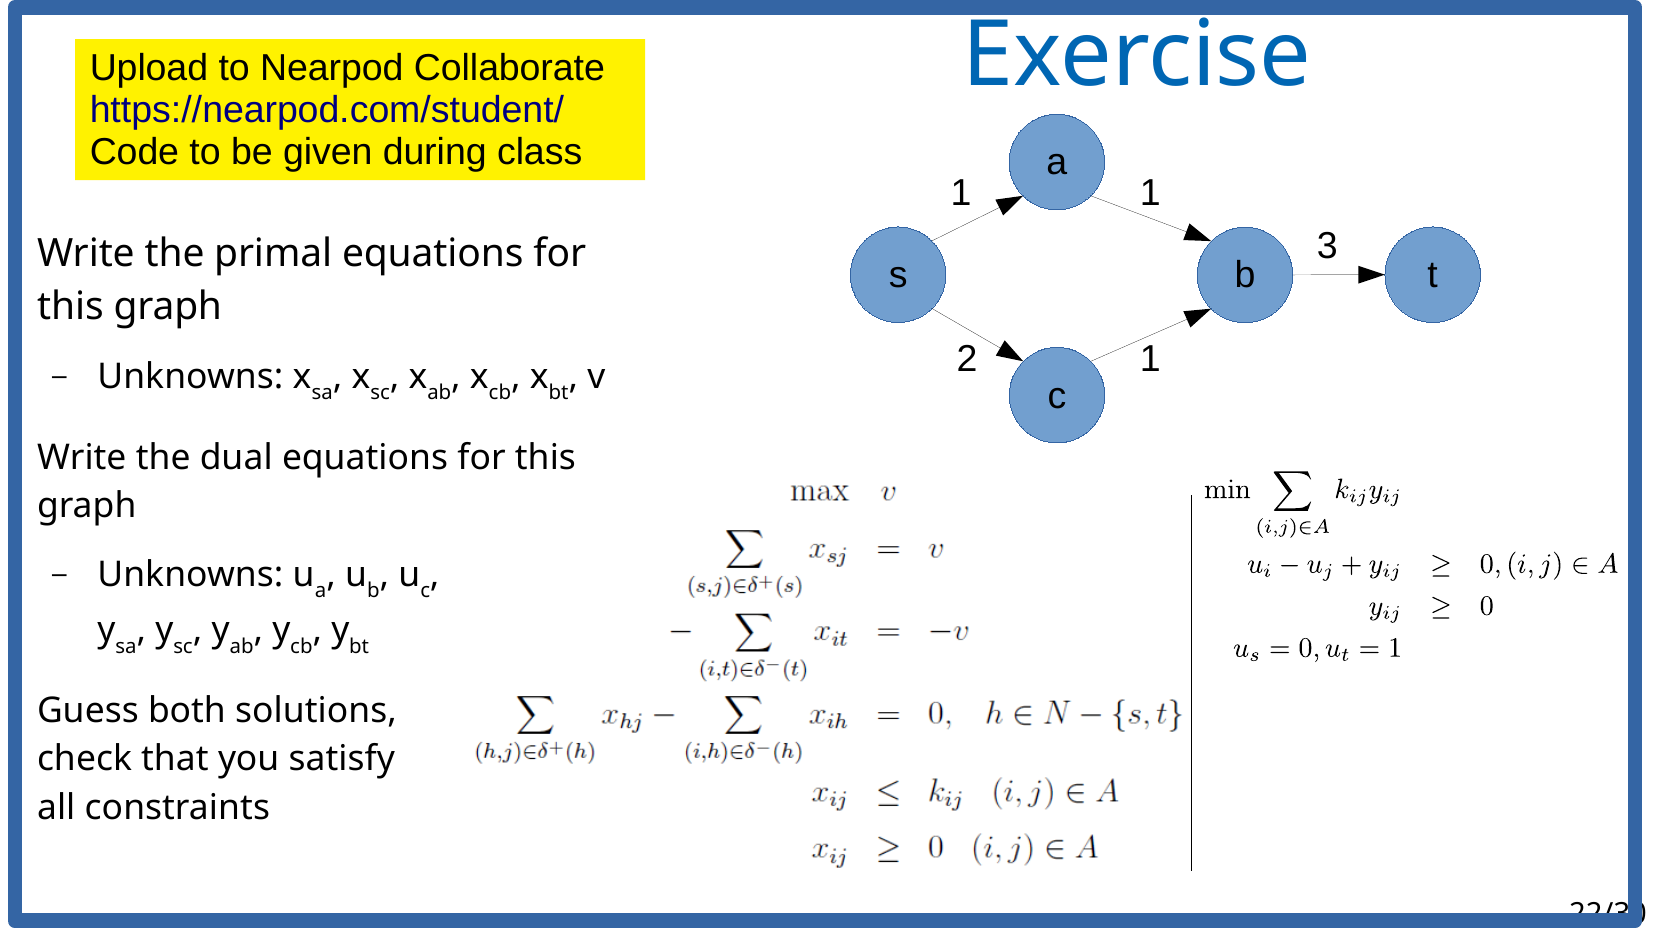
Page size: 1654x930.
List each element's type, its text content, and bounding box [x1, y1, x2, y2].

picture [607, 449, 1199, 886]
text_box 1 [935, 164, 987, 222]
text_box 1 [1124, 164, 1176, 222]
text_box b [1197, 227, 1293, 323]
text_box 3 [1302, 217, 1353, 275]
text_box s [850, 226, 946, 323]
list Write the primal equations for this graph Unknowns: xsa, xsc, xab, xcb, xbt, v Write the dual equations for this graph Unknowns: ua, ub, uc, ysa, ysc, yab, ycb, ybt Guess both solutions, check that you satisfy all constraints [0, 225, 8, 886]
text_box a [1009, 114, 1105, 210]
text_box t [1384, 226, 1481, 323]
text_box Upload to Nearpod Collaborate https://nearpod.com/student/ Code to be given during class [75, 39, 646, 181]
title Exercise [787, 15, 1488, 102]
text_box c [1009, 347, 1105, 443]
text_box [1204, 468, 1619, 663]
text_box 2 [941, 329, 993, 387]
list Write the primal equations for this graph Unknowns: xsa, xsc, xab, xcb, xbt, v Write the dual equations for this graph Unknowns: ua, ub, uc, ysa, ysc, yab, ycb, ybt Guess both solutions, check that you satisfy all constraints [22, 225, 607, 886]
text_box 1 [1125, 329, 1176, 387]
